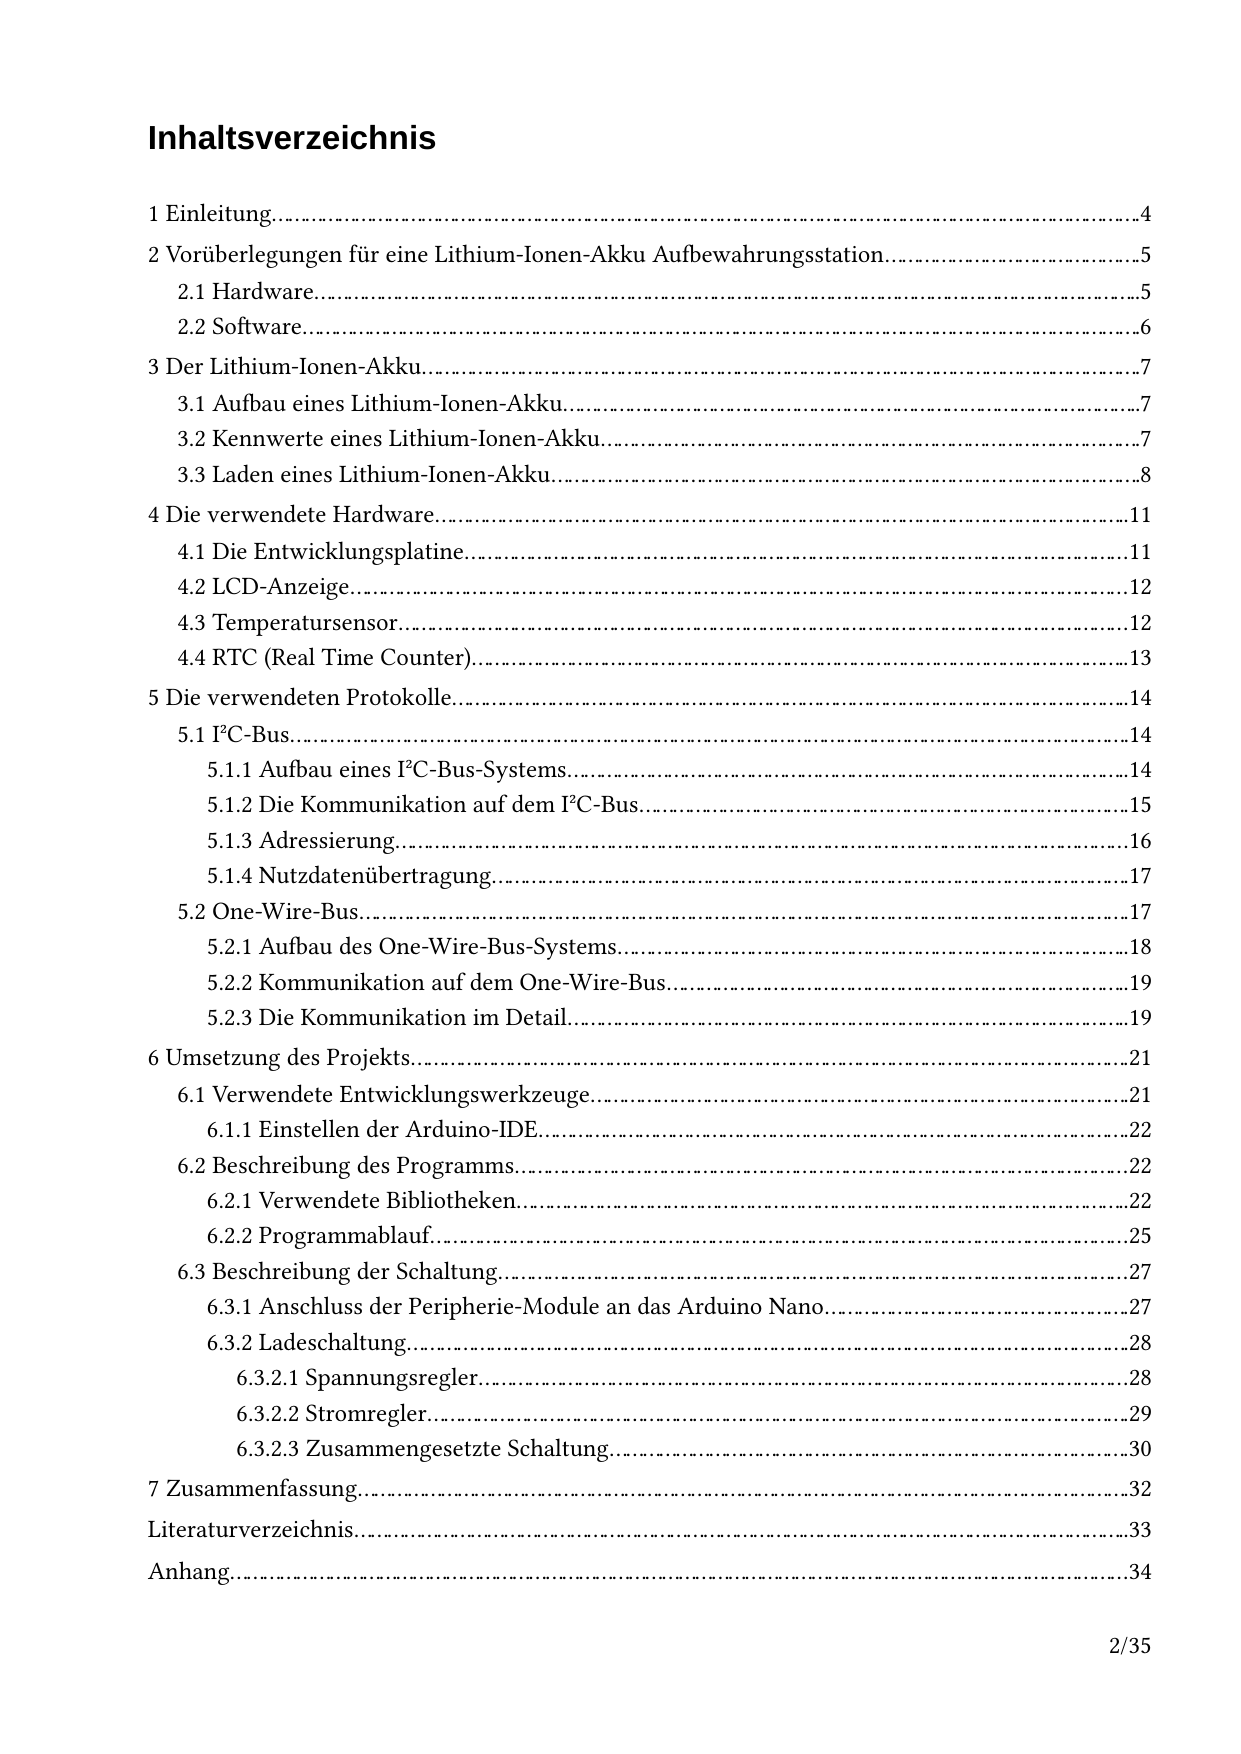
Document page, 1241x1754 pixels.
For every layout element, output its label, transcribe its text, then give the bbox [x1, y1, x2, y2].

text 6.3.2.2 Stromregler 29 [236, 1393, 1152, 1428]
text 6.3.2 Ladeschaltung 28 [207, 1322, 1152, 1357]
text 4.1 Die Entwicklungsplatine 11 [177, 531, 1152, 566]
subtitle Inhaltsverzeichnis [148, 118, 1152, 157]
text 6.3.1 Anschluss der Peripherie-Module an das Arduino Nano 27 [207, 1286, 1152, 1322]
text 5.1.4 Nutzdatenübertragung 17 [207, 855, 1152, 891]
text 5 Die verwendeten Protokolle 14 [148, 672, 1152, 714]
text 2.2 Software 6 [177, 306, 1152, 342]
text 4 Die verwendete Hardware 11 [148, 489, 1152, 531]
text 2.1 Hardware 5 [177, 271, 1152, 306]
text 6 Umsetzung des Projekts 21 [148, 1032, 1152, 1074]
text 6.2.2 Programmablauf 25 [207, 1216, 1152, 1251]
text 4.2 LCD-Anzeige 12 [177, 566, 1152, 602]
text 6.2.1 Verwendete Bibliotheken 22 [207, 1180, 1152, 1216]
text 5.1.2 Die Kommunikation auf dem I²C-Bus 15 [207, 784, 1152, 820]
text Literaturverzeichnis 33 [148, 1505, 1152, 1546]
text 5.2.2 Kommunikation auf dem One-Wire-Bus 19 [207, 962, 1152, 997]
text 5.2 One-Wire-Bus 17 [177, 891, 1152, 926]
text 3.1 Aufbau eines Lithium-Ionen-Akku 7 [177, 383, 1152, 418]
text 5.1.3 Adressierung 16 [207, 820, 1152, 855]
text 4.4 RTC (Real Time Counter) 13 [177, 637, 1152, 672]
text 3 Der Lithium-Ionen-Akku 7 [148, 342, 1152, 383]
text Anhang 34 [148, 1546, 1152, 1587]
text 6.3.2.3 Zusammengesetzte Schaltung 30 [236, 1428, 1152, 1463]
text 6.1.1 Einstellen der Arduino-IDE 22 [207, 1109, 1152, 1145]
text 6.3 Beschreibung der Schaltung 27 [177, 1251, 1152, 1286]
text 6.2 Beschreibung des Programms 22 [177, 1145, 1152, 1180]
text 5.1.1 Aufbau eines I²C-Bus-Systems 14 [207, 749, 1152, 784]
text 5.2.1 Aufbau des One-Wire-Bus-Systems 18 [207, 926, 1152, 962]
text 7 Zusammenfassung 32 [148, 1463, 1152, 1505]
text 2 Vorüberlegungen für eine Lithium-Ionen-Akku Aufbewahrungsstation 5 [148, 229, 1152, 271]
text 5.2.3 Die Kommunikation im Detail 19 [207, 997, 1152, 1032]
text 1 Einleitung 4 [148, 188, 1152, 229]
text 6.3.2.1 Spannungsregler 28 [236, 1357, 1152, 1393]
text 6.1 Verwendete Entwicklungswerkzeuge 21 [177, 1074, 1152, 1109]
text 3.2 Kennwerte eines Lithium-Ionen-Akku 7 [177, 418, 1152, 454]
text 5.1 I²C-Bus 14 [177, 714, 1152, 749]
text 4.3 Temperatursensor 12 [177, 602, 1152, 637]
text 3.3 Laden eines Lithium-Ionen-Akku 8 [177, 454, 1152, 489]
